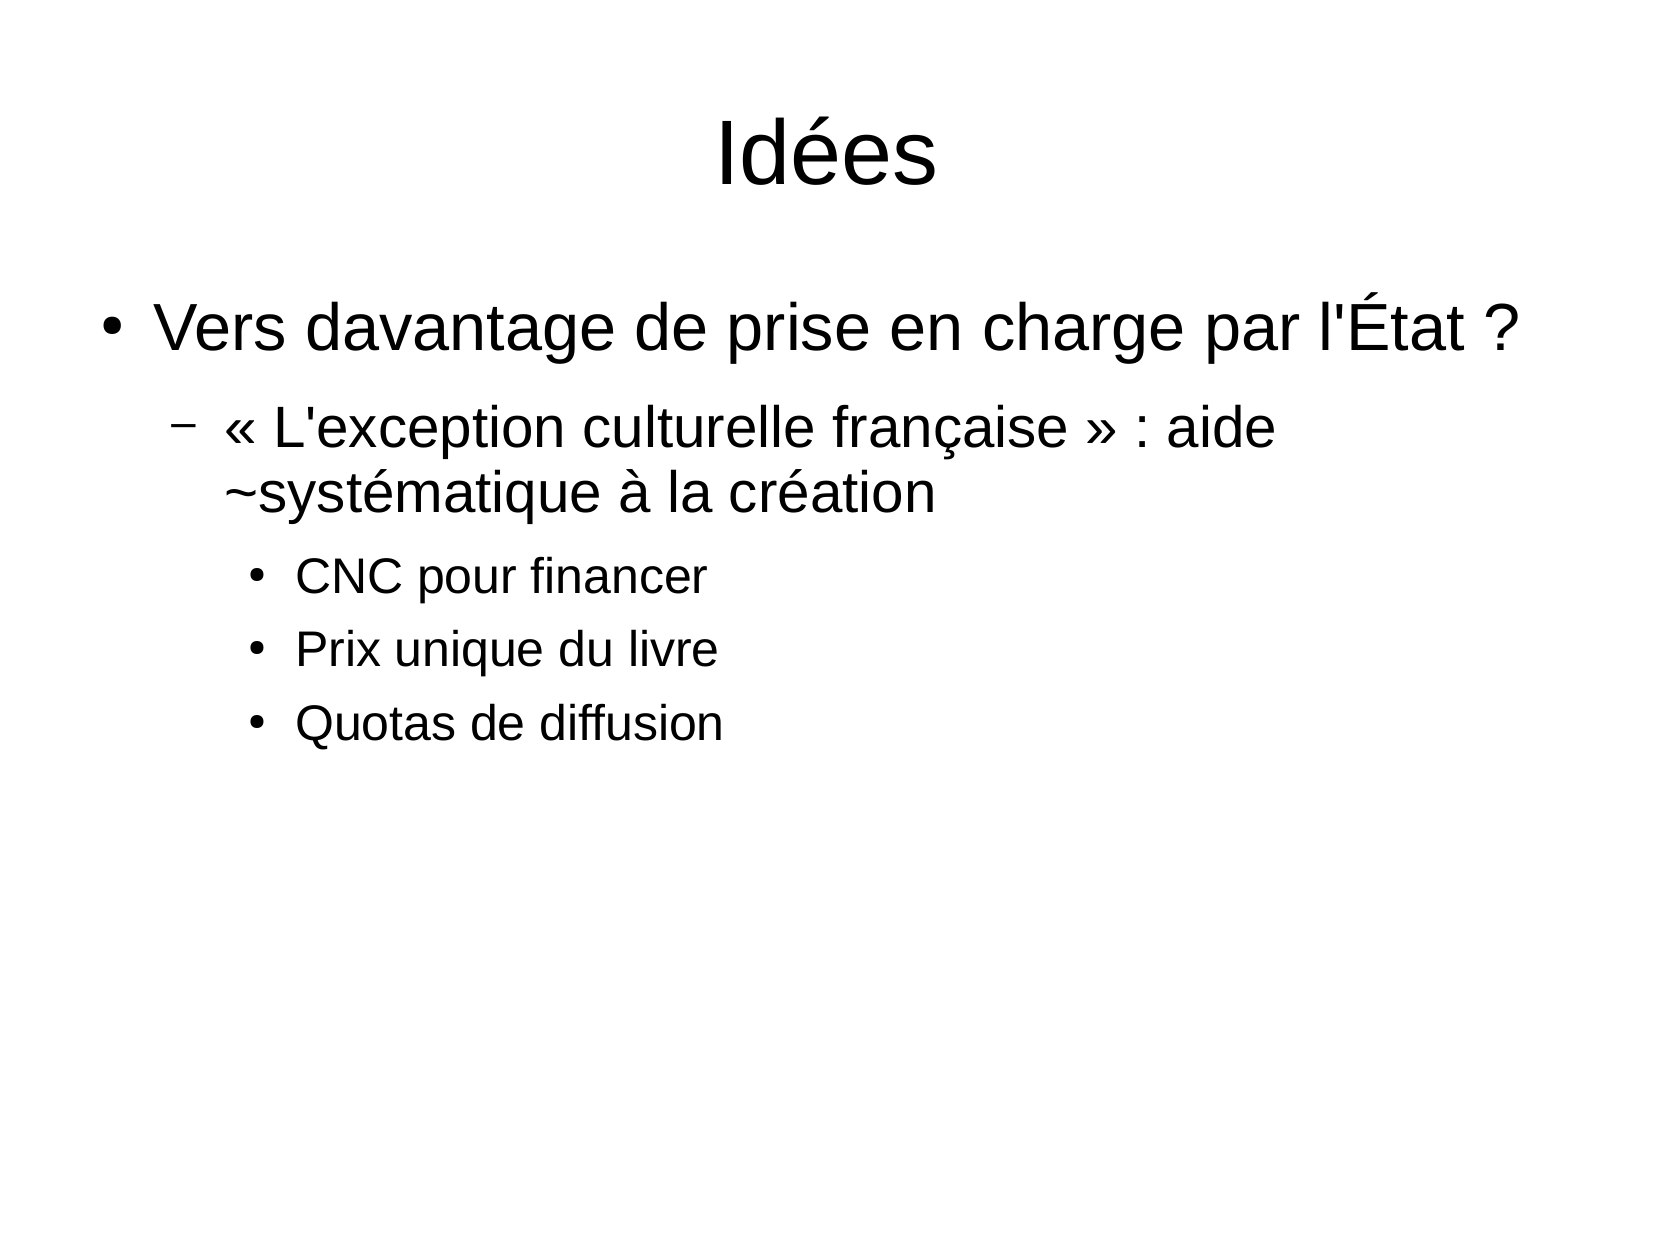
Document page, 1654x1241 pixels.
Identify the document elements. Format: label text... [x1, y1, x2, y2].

list Vers davantage de prise en charge par l'État ? « L'exception culturelle française » : aide ~systématique à la création CNC pour financer Prix unique du livre Quotas de diffusion [82, 290, 1571, 1010]
title Idées [82, 49, 1571, 257]
